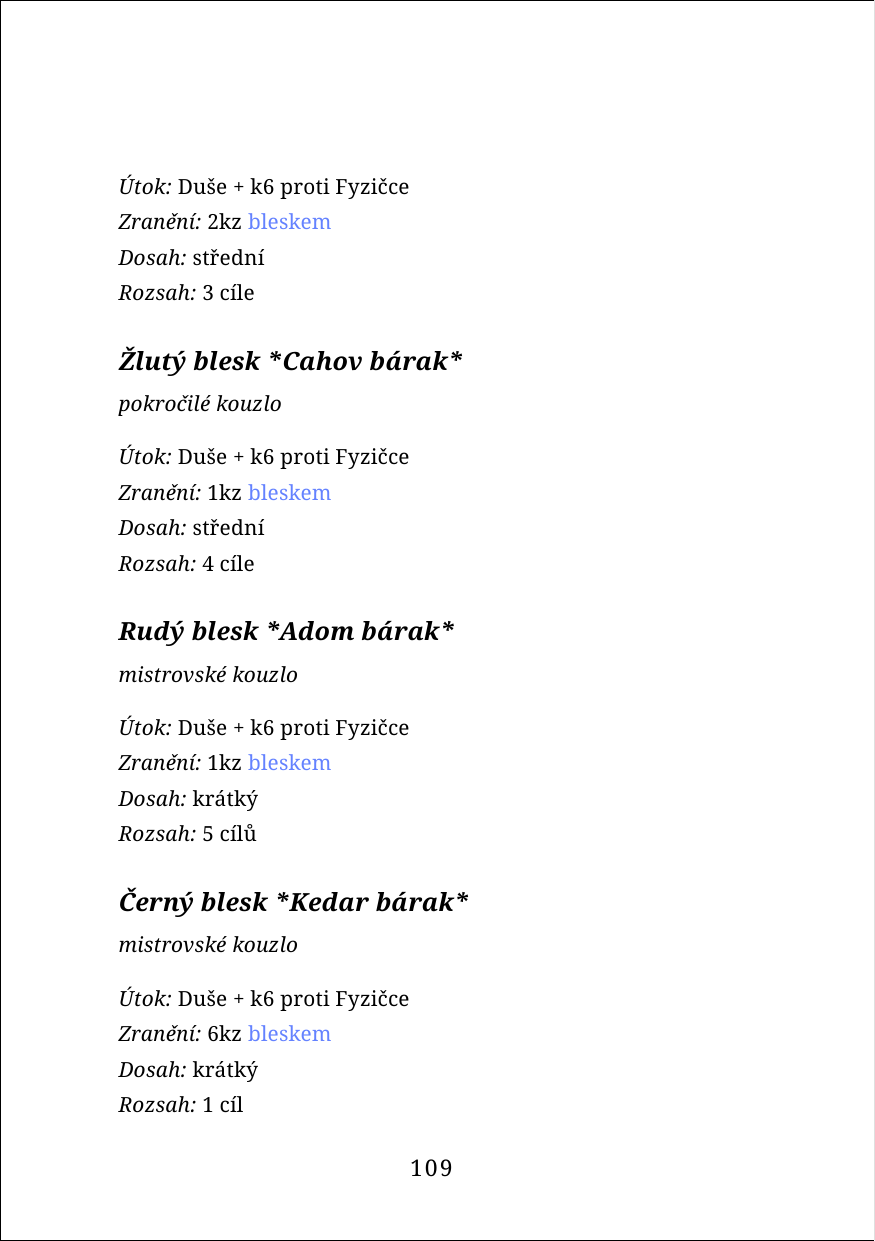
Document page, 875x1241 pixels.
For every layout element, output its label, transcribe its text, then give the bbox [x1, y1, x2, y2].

text Útok: Duše + k6 proti Fyzičce Zranění: 1kz bleskem Dosah: střední Rozsah: 4 cíle [118, 442, 756, 577]
text Útok: Duše + k6 proti Fyzičce Zranění: 1kz bleskem Dosah: krátký Rozsah: 5 cílů [118, 713, 756, 848]
text Útok: Duše + k6 proti Fyzičce Zranění: 2kz bleskem Dosah: střední Rozsah: 3 cíle [118, 172, 756, 307]
text pokročilé kouzlo [118, 389, 756, 418]
text Útok: Duše + k6 proti Fyzičce Zranění: 6kz bleskem Dosah: krátký Rozsah: 1 cíl [118, 984, 756, 1119]
text mistrovské kouzlo [118, 930, 756, 959]
subtitle Černý blesk *Kedar bárak* [118, 884, 756, 919]
subtitle Žlutý blesk *Cahov bárak* [118, 343, 756, 377]
text mistrovské kouzlo [118, 660, 756, 688]
subtitle Rudý blesk *Adom bárak* [118, 614, 756, 648]
